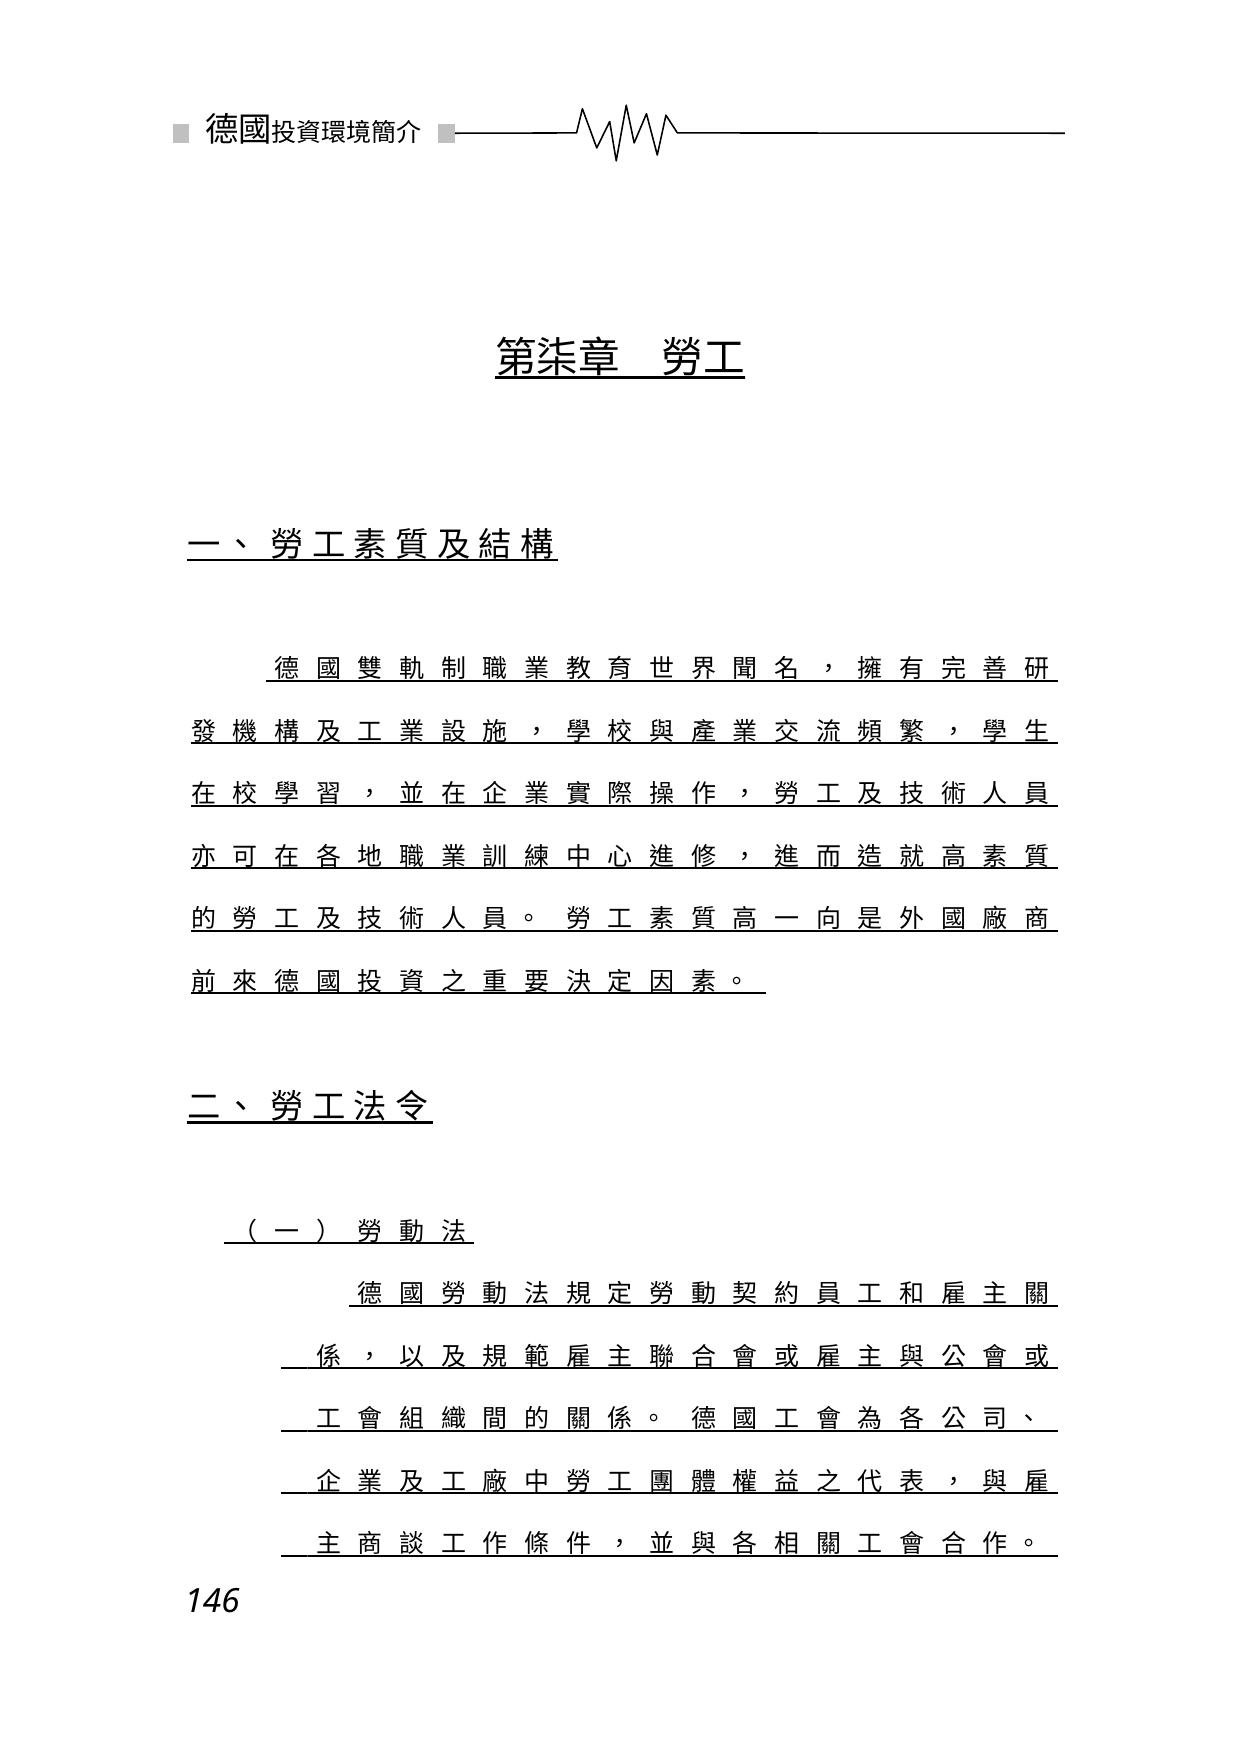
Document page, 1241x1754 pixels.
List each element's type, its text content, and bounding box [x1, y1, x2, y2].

text 二、勞工法令 [183, 1063, 1058, 1125]
text 德國勞動法規定勞動契約員工和雇主關係，以及規範雇主聯合會或雇主與公會或 [281, 1250, 1058, 1367]
text [281, 1557, 1058, 1563]
text （一）勞動法 [207, 1188, 1058, 1250]
text 第柒章 勞工 [183, 313, 1058, 375]
text 德國雙軌制職業教育世界聞名，擁有完善研發機構及工業設施，學校與產業交流頻繁，學生在校學習，並在企業實際操作，勞工及技術人員亦可在各地職業訓練中心進修，進而造就高素質的勞工及技術人員。勞工素質高一向是外國廠商前來德國投資之重要決定因素。 [183, 625, 1058, 1000]
text 主商談工作條件，並與各相關工會合作。 [281, 1494, 1058, 1555]
text 工會組織間的關係。德國工會為各公司、 [281, 1369, 1058, 1430]
text 一、勞工素質及結構 [183, 500, 1058, 563]
text 企業及工廠中勞工團體權益之代表，與雇 [281, 1432, 1058, 1492]
